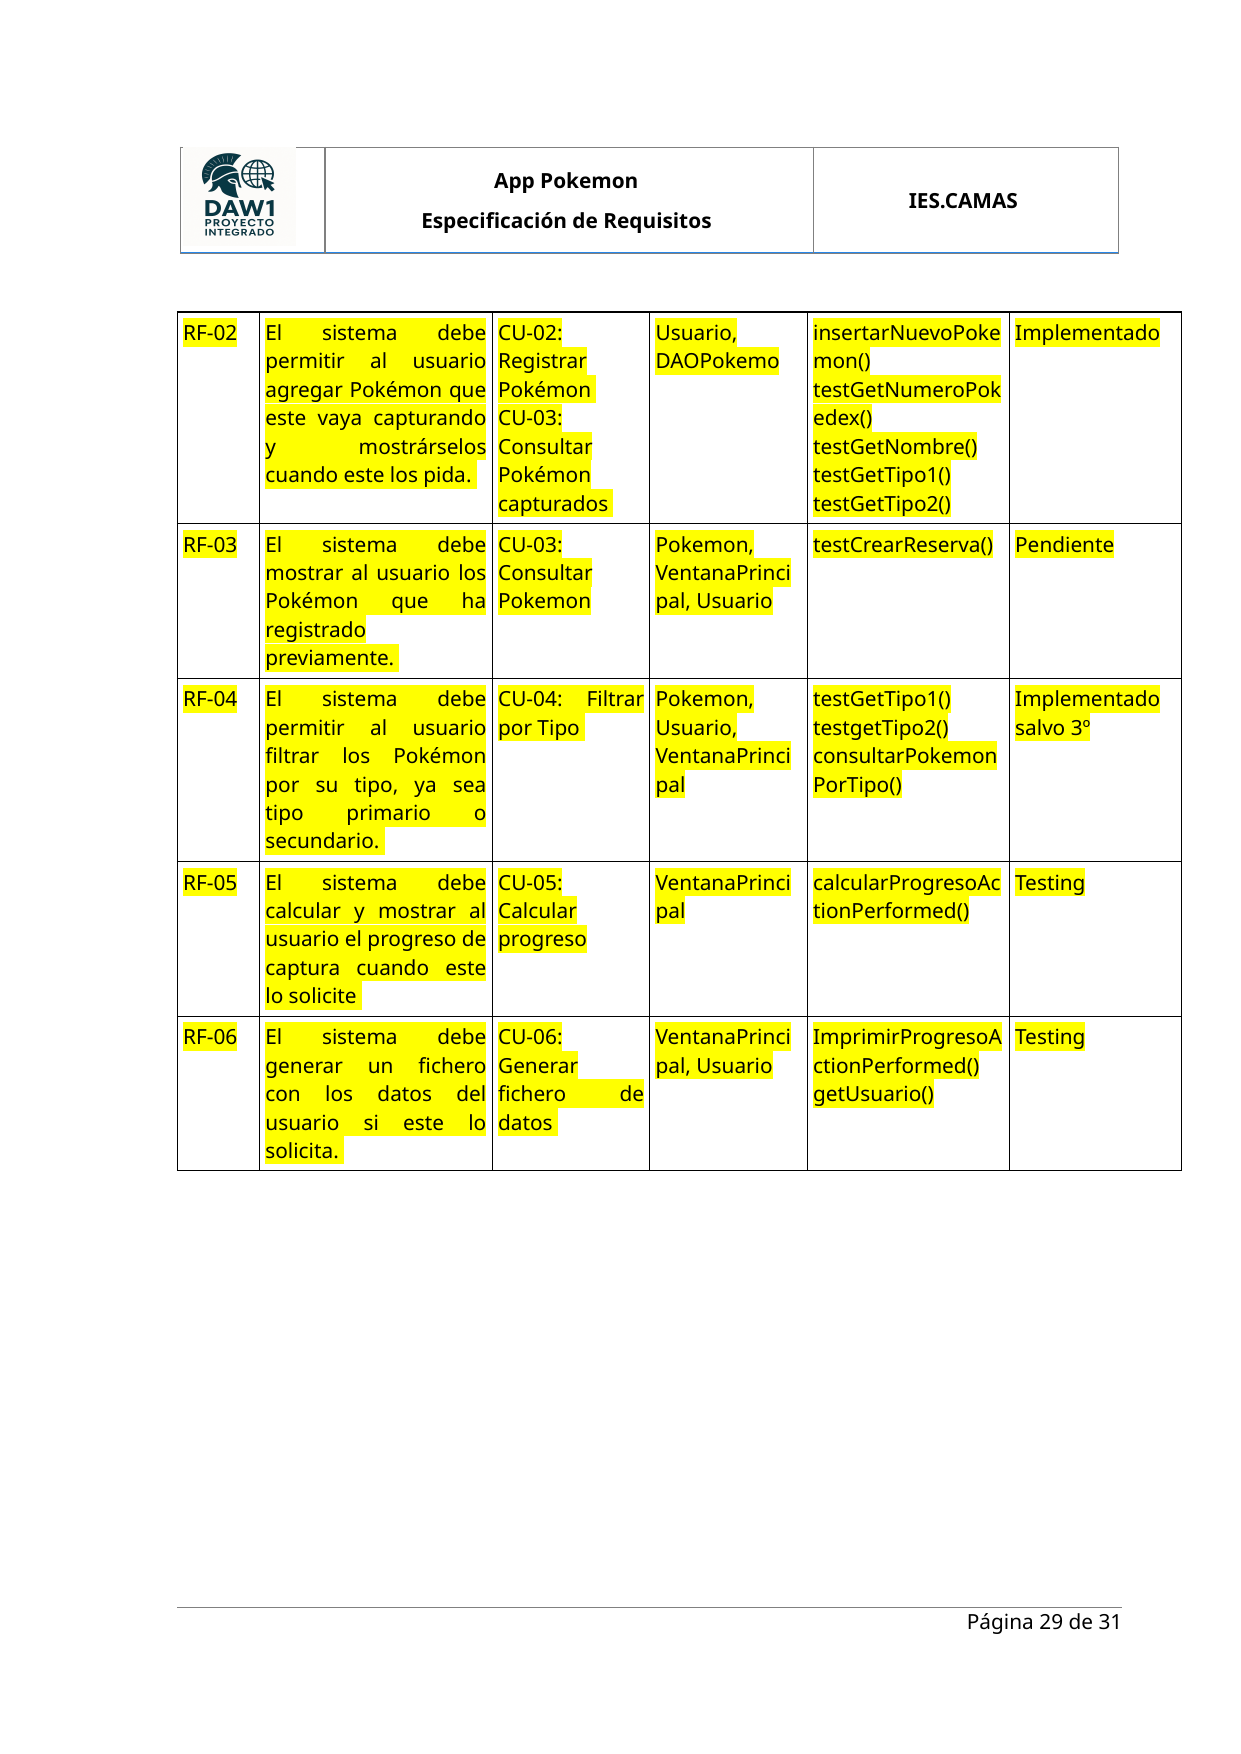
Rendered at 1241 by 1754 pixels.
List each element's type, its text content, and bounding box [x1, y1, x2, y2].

table_cell VentanaPrincipal [650, 862, 807, 1016]
table_cell El sistema debe generar un fichero con los datos del usuario si este lo solicita. [260, 1017, 492, 1170]
table_cell RF-03 [178, 524, 259, 678]
table_cell Testing [1010, 1017, 1181, 1170]
table_cell ImprimirProgresoActionPerformed() getUsuario() [808, 1017, 1009, 1170]
table_cell Usuario, DAOPokemo [650, 313, 807, 523]
table_cell El sistema debe permitir al usuario agregar Pokémon que este vaya capturando y mostrárselos cuando este los pida. [260, 313, 492, 523]
table_cell Testing [1010, 862, 1181, 1016]
table_cell CU-05: Calcular progreso [493, 862, 649, 1016]
table_cell RF-04 [178, 679, 259, 861]
table_cell testCrearReserva() [808, 524, 1009, 678]
table_cell Pendiente [1010, 524, 1181, 678]
picture [183, 147, 296, 246]
table_cell CU-06: Generar fichero de datos [493, 1017, 649, 1170]
table_cell CU-02: Registrar Pokémon CU-03: Consultar Pokémon capturados [493, 313, 649, 523]
table_cell RF-06 [178, 1017, 259, 1170]
table_cell RF-02 [178, 313, 259, 523]
table_cell CU-03: Consultar Pokemon [493, 524, 649, 678]
table_cell RF-05 [178, 862, 259, 1016]
table_cell VentanaPrincipal, Usuario [650, 1017, 807, 1170]
table_cell calcularProgresoActionPerformed() [808, 862, 1009, 1016]
table_cell Implementado [1010, 313, 1181, 523]
table_cell Pokemon, Usuario, VentanaPrincipal [650, 679, 807, 861]
table_cell CU-04: Filtrar por Tipo [493, 679, 649, 861]
table_cell Implementado salvo 3º [1010, 679, 1181, 861]
table_cell El sistema debe permitir al usuario filtrar los Pokémon por su tipo, ya sea tipo primario o secundario. [260, 679, 492, 861]
table_cell El sistema debe calcular y mostrar al usuario el progreso de captura cuando este lo solicite [260, 862, 492, 1016]
table_cell insertarNuevoPokemon() testGetNumeroPokedex() testGetNombre() testGetTipo1() testGetTipo2() [808, 313, 1009, 523]
table_cell testGetTipo1() testgetTipo2() consultarPokemonPorTipo() [808, 679, 1009, 861]
table_cell El sistema debe mostrar al usuario los Pokémon que ha registrado previamente. [260, 524, 492, 678]
table_cell Pokemon, VentanaPrincipal, Usuario [650, 524, 807, 678]
